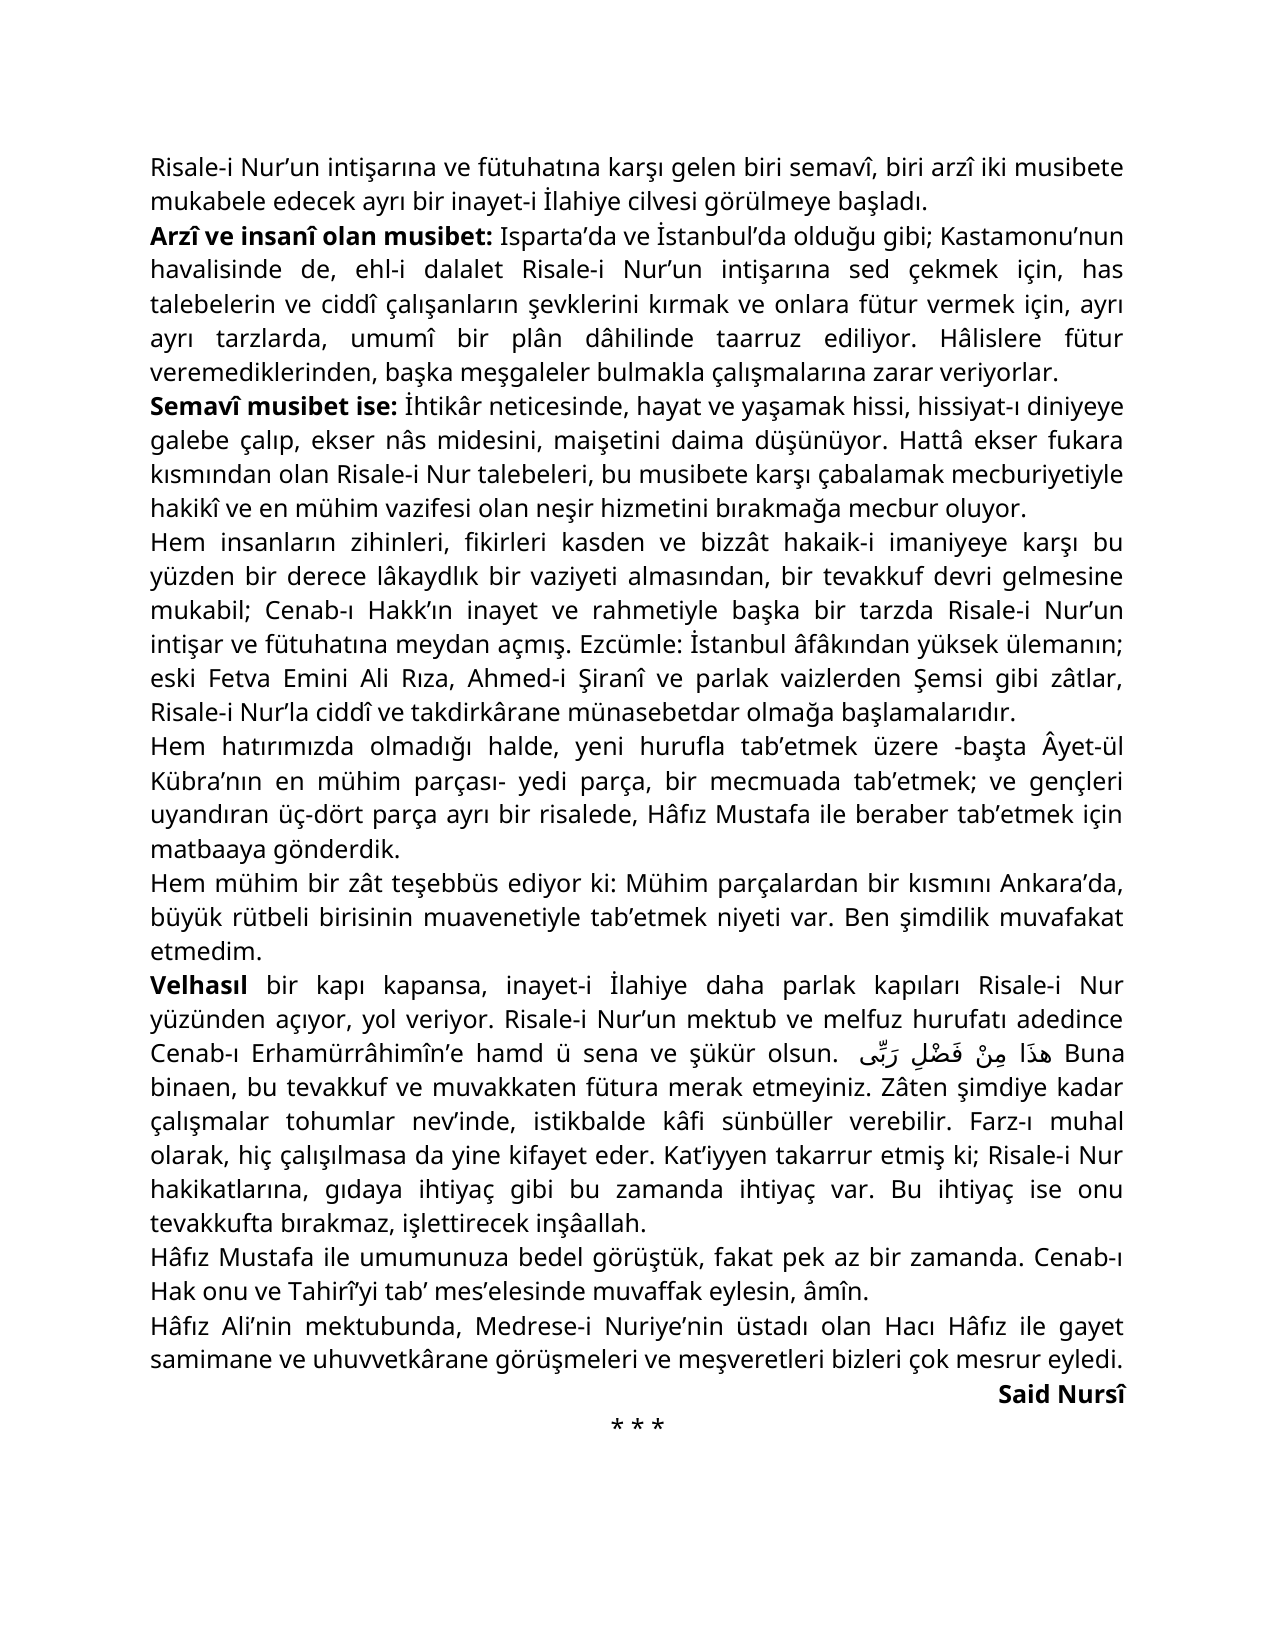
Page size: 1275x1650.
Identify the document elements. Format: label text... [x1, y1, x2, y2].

text Hem mühim bir zât teşebbüs ediyor ki: Mühim parçalardan bir kısmını Ankara’da, büyük rütbeli birisinin muavenetiyle tab’etmek niyeti var. Ben şimdilik muvafakat etmedim. [150, 865, 1125, 967]
text Hâfız Ali’nin mektubunda, Medrese-i Nuriye’nin üstadı olan Hacı Hâfız ile gayet samimane ve uhuvvetkârane görüşmeleri ve meşveretleri bizleri çok mesrur eyledi. [150, 1308, 1125, 1376]
text Hâfız Mustafa ile umumunuza bedel görüştük, fakat pek az bir zamanda. Cenab-ı Hak onu ve Tahirî’yi tab’ mes’elesinde muvaffak eylesin, âmîn. [150, 1240, 1125, 1308]
text Arzî ve insanî olan musibet: Isparta’da ve İstanbul’da olduğu gibi; Kastamonu’nun havalisinde de, ehl-i dalalet Risale-i Nur’un intişarına sed çekmek için, has talebelerin ve ciddî çalışanların şevklerini kırmak ve onlara fütur vermek için, ayrı ayrı tarzlarda, umumî bir plân dâhilinde taarruz ediliyor. Hâlislere fütur veremediklerinden, başka meşgaleler bulmakla çalışmalarına zarar veriyorlar. [150, 218, 1125, 388]
text Risale-i Nur’un intişarına ve fütuhatına karşı gelen biri semavî, biri arzî iki musibete mukabele edecek ayrı bir inayet-i İlahiye cilvesi görülmeye başladı. [150, 150, 1125, 218]
text Hem hatırımızda olmadığı halde, yeni hurufla tab’etmek üzere -başta Âyet-ül Kübra’nın en mühim parçası- yedi parça, bir mecmuada tab’etmek; ve gençleri uyandıran üç-dört parça ayrı bir risalede, Hâfız Mustafa ile beraber tab’etmek için matbaaya gönderdik. [150, 729, 1125, 865]
text Velhasıl bir kapı kapansa, inayet-i İlahiye daha parlak kapıları Risale-i Nur yüzünden açıyor, yol veriyor. Risale-i Nur’un mektub ve melfuz hurufatı adedince Cenab-ı Erhamürrâhimîn’e hamd ü sena ve şükür olsun. هذَا مِنْ فَضْلِ رَبِّى Buna binaen, bu tevakkuf ve muvakkaten fütura merak etmeyiniz. Zâten şimdiye kadar çalışmalar tohumlar nev’inde, istikbalde kâfi sünbüller verebilir. Farz-ı muhal olarak, hiç çalışılmasa da yine kifayet eder. Kat’iyyen takarrur etmiş ki; Risale-i Nur hakikatlarına, gıdaya ihtiyaç gibi bu zamanda ihtiyaç var. Bu ihtiyaç ise onu tevakkufta bırakmaz, işlettirecek inşâallah. [150, 967, 1125, 1240]
text Hem insanların zihinleri, fikirleri kasden ve bizzât hakaik-i imaniyeye karşı bu yüzden bir derece lâkaydlık bir vaziyeti almasından, bir tevakkuf devri gelmesine mukabil; Cenab-ı Hakk’ın inayet ve rahmetiyle başka bir tarzda Risale-i Nur’un intişar ve fütuhatına meydan açmış. Ezcümle: İstanbul âfâkından yüksek ülemanın; eski Fetva Emini Ali Rıza, Ahmed-i Şiranî ve parlak vaizlerden Şemsi gibi zâtlar, Risale-i Nur’la ciddî ve takdirkârane münasebetdar olmağa başlamalarıdır. [150, 525, 1125, 729]
text * * * [150, 1410, 1125, 1444]
text Semavî musibet ise: İhtikâr neticesinde, hayat ve yaşamak hissi, hissiyat-ı diniyeye galebe çalıp, ekser nâs midesini, maişetini daima düşünüyor. Hattâ ekser fukara kısmından olan Risale-i Nur talebeleri, bu musibete karşı çabalamak mecburiyetiyle hakikî ve en mühim vazifesi olan neşir hizmetini bırakmağa mecbur oluyor. [150, 388, 1125, 525]
text Said Nursî [150, 1376, 1125, 1410]
